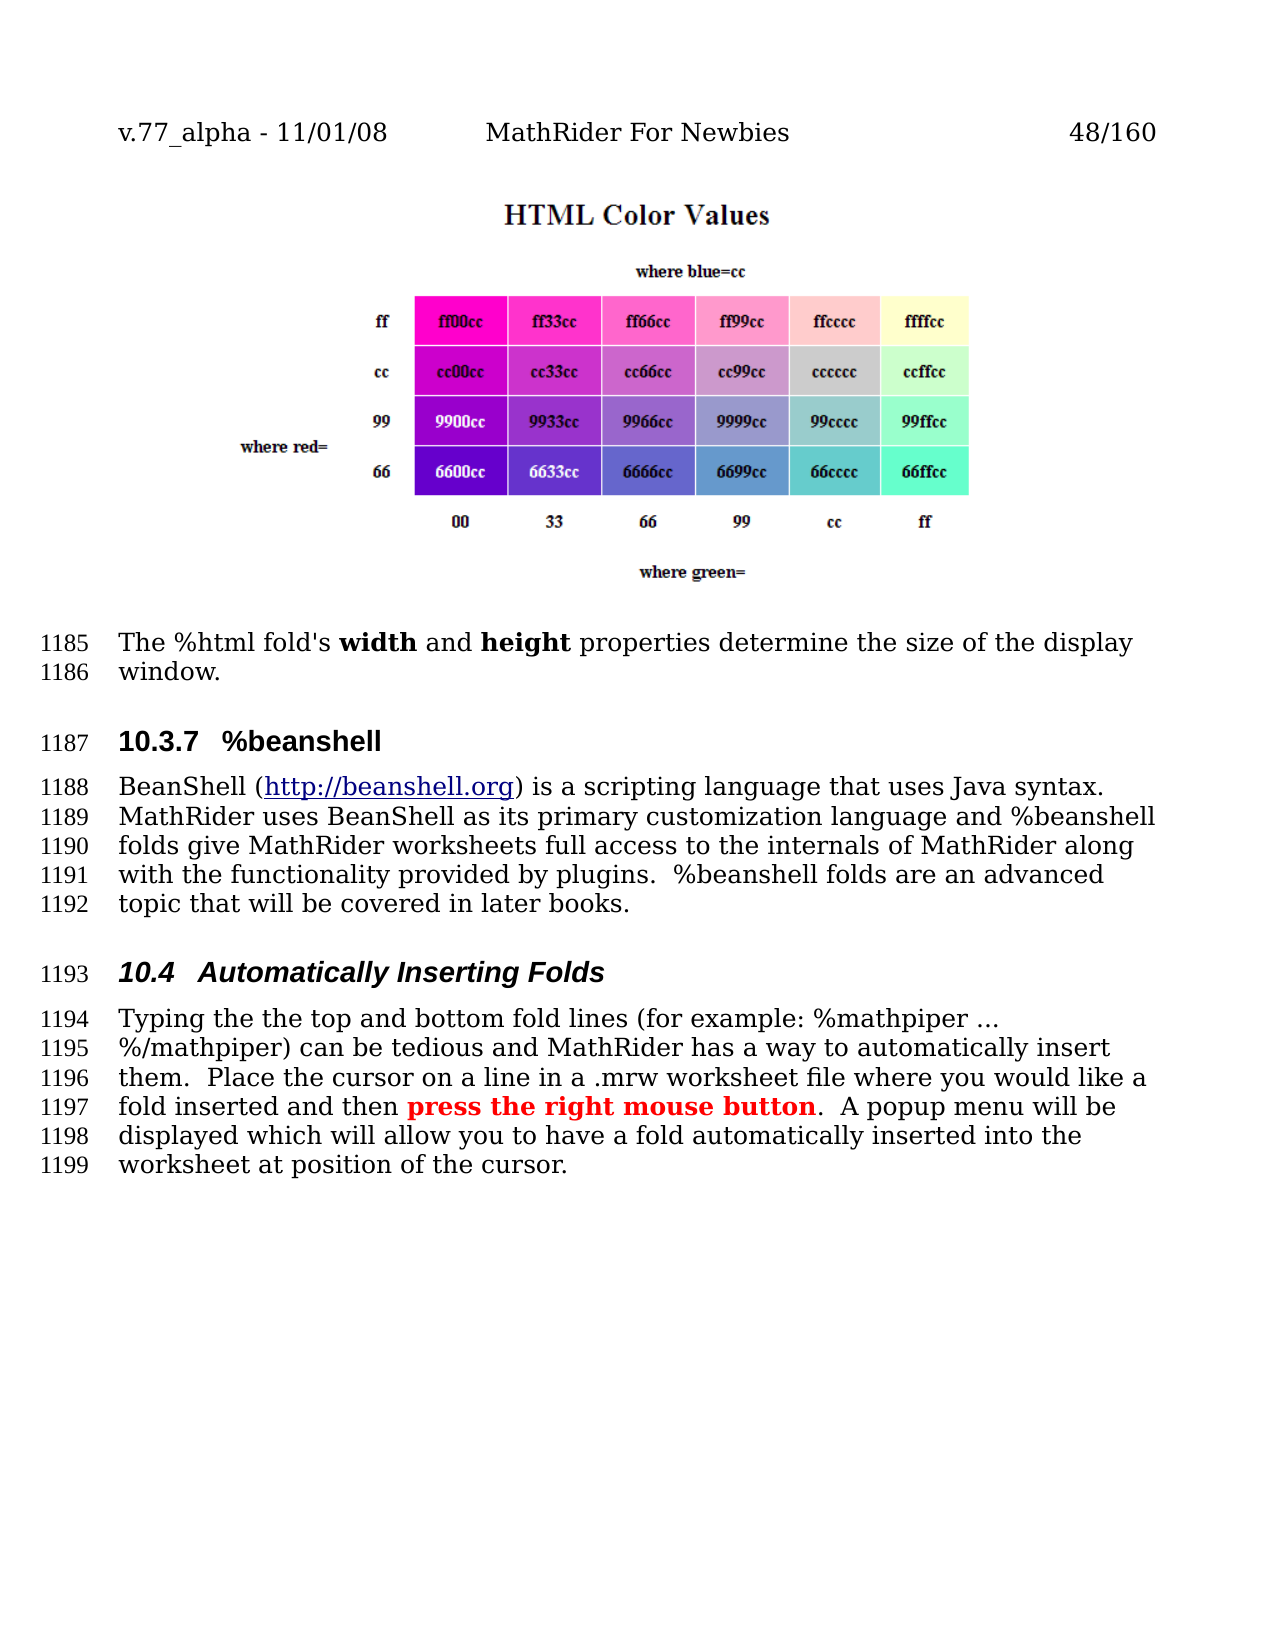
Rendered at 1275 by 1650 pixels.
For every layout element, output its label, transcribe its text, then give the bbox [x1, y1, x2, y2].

text The %html fold's width and height properties determine the size of the display window. [118, 628, 1157, 687]
text Typing the the top and bottom fold lines (for example: %mathpiper ... %/mathpiper) can be tedious and MathRider has a way to automatically insert them. Place the cursor on a line in a .mrw worksheet file where you would like a fold inserted and then press the right mouse button. A popup menu will be displayed which will allow you to have a fold automatically inserted into the worksheet at position of the cursor. [118, 1004, 1157, 1180]
subtitle %beanshell [118, 723, 1157, 757]
subtitle Automatically Inserting Folds [118, 955, 1157, 989]
text BeanShell (http://beanshell.org) is a scripting language that uses Java syntax. MathRider uses BeanShell as its primary customization language and %beanshell folds give MathRider worksheets full access to the internals of MathRider along with the functionality provided by plugins. %beanshell folds are an advanced topic that will be covered in later books. [118, 773, 1157, 918]
picture [216, 176, 1059, 628]
